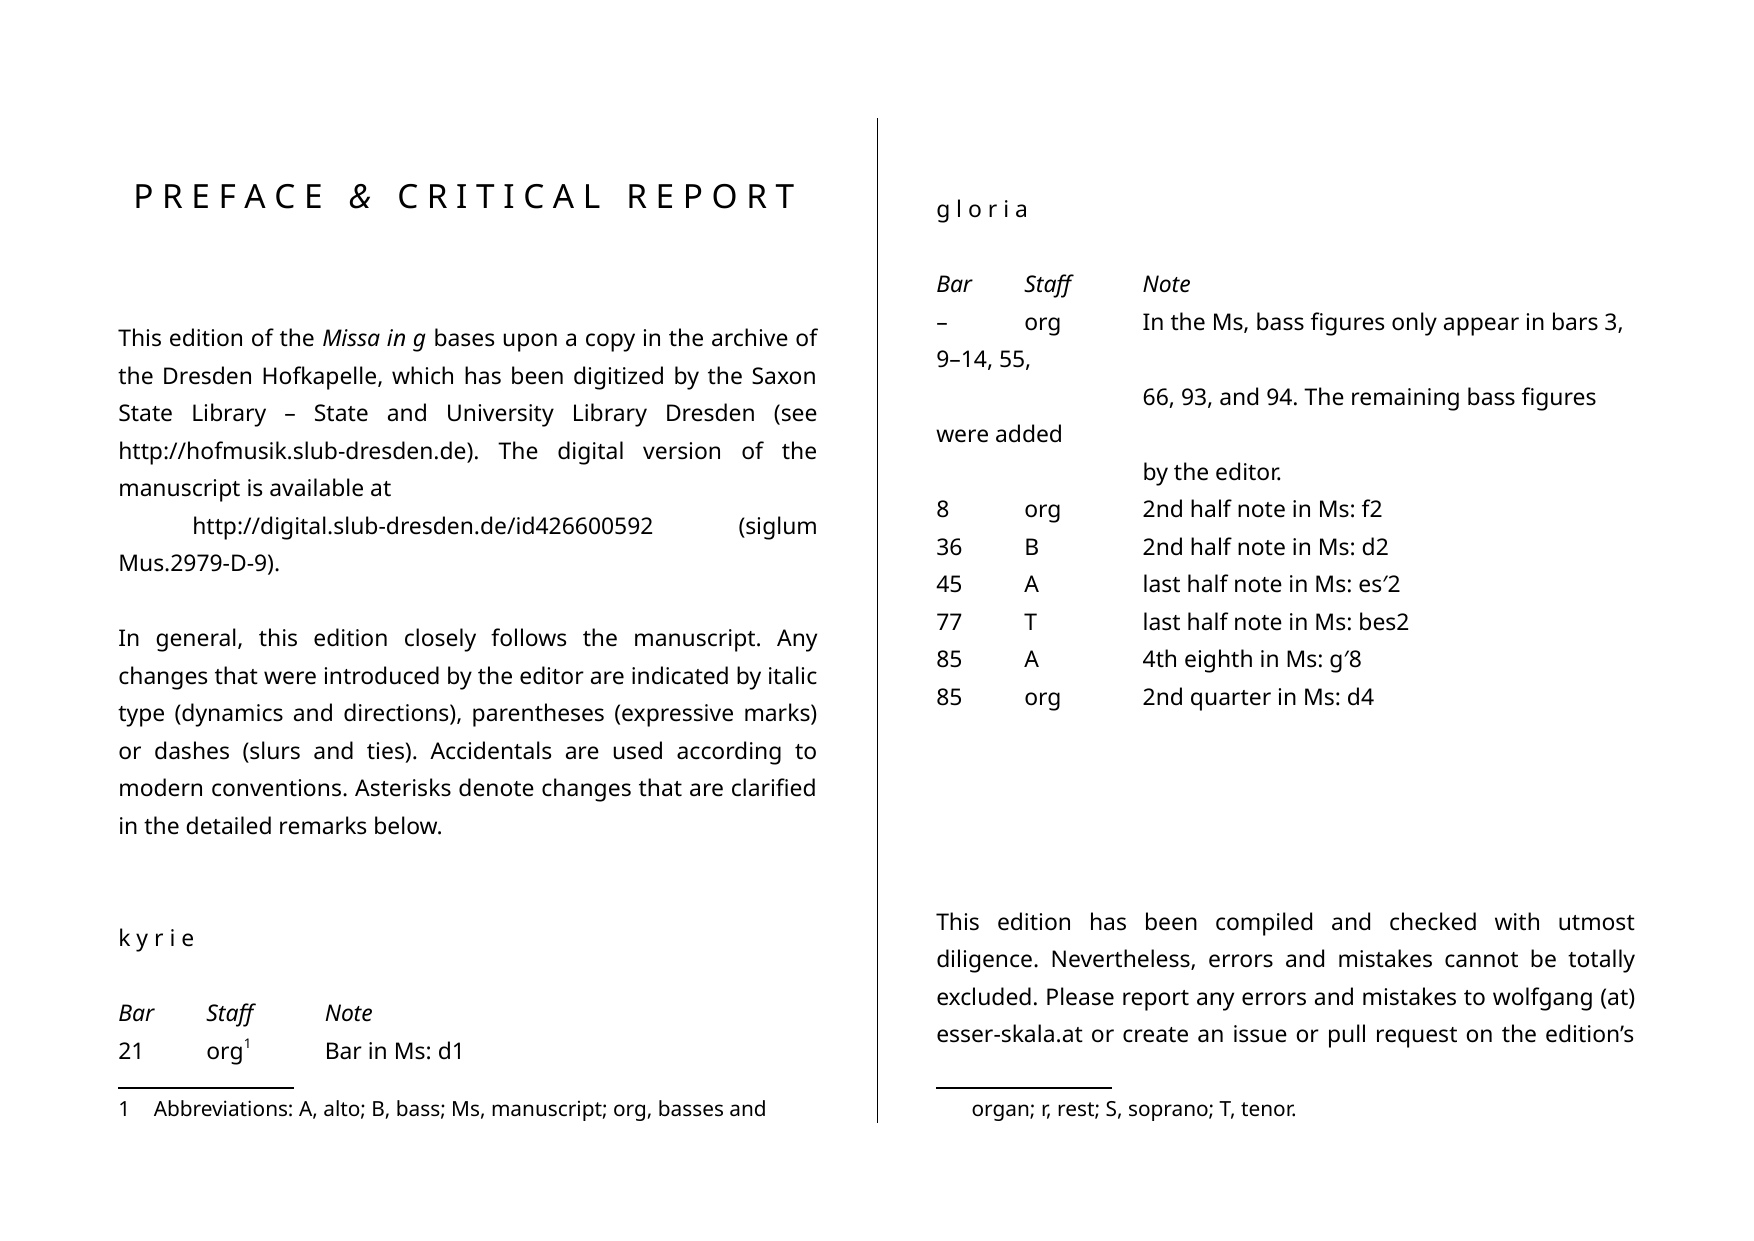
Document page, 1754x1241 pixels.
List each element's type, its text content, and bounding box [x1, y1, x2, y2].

text g l o r i a [936, 193, 1636, 224]
text In general, this edition closely follows the manuscript. Any changes that were introduced by the editor are indicated by italic type (dynamics and directions), parentheses (expressive marks) or dashes (slurs and ties). Accidentals are used according to modern conventions. Asterisks denote changes that are clarified in the detailed remarks below. [118, 622, 818, 841]
text P R E F A C E & C R I T I C A L R E P O R T [118, 173, 818, 218]
text http://digital.slub-dresden.de/id426600592 (siglum Mus.2979-D-9). [118, 510, 818, 579]
text Abbreviations: A, alto; B, bass; Ms, manuscript; org, basses and [118, 1094, 818, 1122]
text organ; r, rest; S, soprano; T, tenor. [936, 1094, 1636, 1122]
text k y r i e [118, 922, 818, 954]
text This edition has been compiled and checked with utmost diligence. Nevertheless, errors and mistakes cannot be totally excluded. Please report any errors and mistakes to wolfgang (at) esser-skala.at or create an issue or pull request on the edition’s [936, 906, 1636, 1049]
text This edition of the Missa in g bases upon a copy in the archive of the Dresden Hofkapelle, which has been digitized by the Saxon State Library – State and University Library Dresden (see http://hofmusik.slub-dresden.de). The digital version of the manuscript is available at [118, 322, 818, 504]
text Bar Staff Note – org In the Ms, bass figures only appear in bars 3, 9–14, 55, 66, 93, and 94. The remaining bass figures were added by the editor. 8 org 2nd half note in Ms: f2 36 B 2nd half note in Ms: d2 45 A last half note in Ms: es′2 77 T last half note in Ms: bes2 85 A 4th eighth in Ms: g′8 85 org 2nd quarter in Ms: d4 [936, 268, 1636, 899]
text Bar Staff Note 21 org Bar in Ms: d1 [118, 997, 818, 1066]
